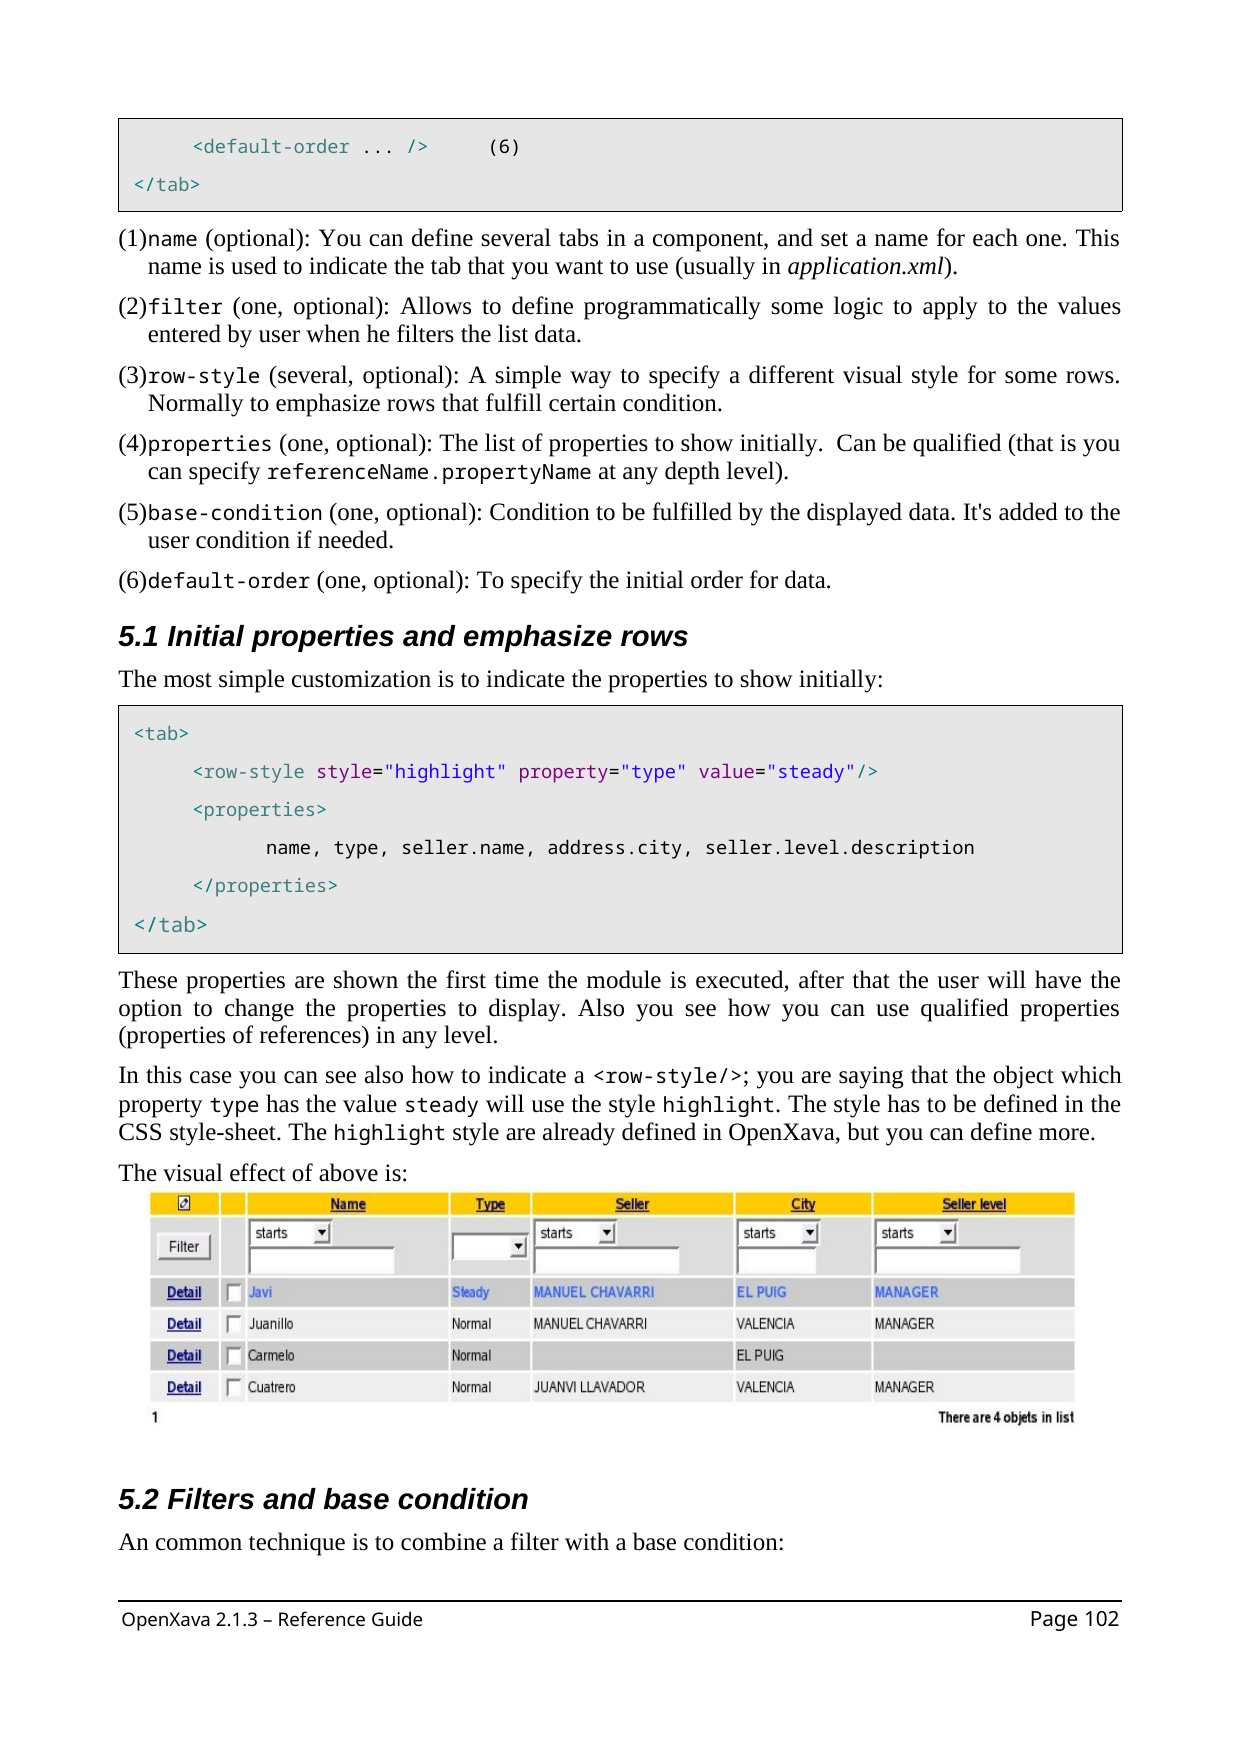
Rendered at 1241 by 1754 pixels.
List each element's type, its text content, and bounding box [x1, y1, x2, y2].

text </tab> [119, 895, 1122, 953]
text </tab> [119, 156, 1122, 211]
text </properties> [119, 857, 1122, 895]
subtitle Filters and base condition [118, 1483, 1122, 1516]
list row-style (several, optional): A simple way to specify a different visual style for some rows. Normally to emphasize rows that fulfill certain condition. [118, 361, 1122, 417]
list filter (one, optional): Allows to define programmatically some logic to apply to the values entered by user when he filters the list data. [118, 292, 1122, 348]
text In this case you can see also how to indicate a <row-style/>; you are saying that the object which property type has the value steady will use the style highlight. The style has to be defined in the CSS style-sheet. The highlight style are already defined in OpenXava, but you can define more. [118, 1062, 1122, 1146]
text name, type, seller.name, address.city, seller.level.description [119, 819, 1122, 857]
list properties (one, optional): The list of properties to show initially. Can be qualified (that is you can specify referenceName.propertyName at any depth level). [118, 429, 1122, 486]
list name (optional): You can define several tabs in a component, and set a name for each one. This name is used to indicate the tab that you want to use (usually in application.xml). [118, 224, 1122, 280]
text These properties are shown the first time the module is executed, after that the user will have the option to change the properties to display. Also you see how you can use qualified properties (properties of references) in any level. [118, 966, 1122, 1049]
text An common technique is to combine a filter with a base condition: [118, 1528, 1122, 1556]
text <tab> [119, 706, 1122, 743]
text The visual effect of above is: [118, 1159, 1122, 1186]
list base-condition (one, optional): Condition to be fulfilled by the displayed data. It's added to the user condition if needed. [118, 498, 1122, 554]
text <properties> [119, 781, 1122, 819]
text <row-style style="highlight" property="type" value="steady"/> [119, 743, 1122, 781]
picture [146, 1186, 1079, 1431]
text <default-order ... /> (6) [119, 119, 1122, 156]
list default-order (one, optional): To specify the initial order for data. [118, 567, 1122, 595]
text The most simple customization is to indicate the properties to show initially: [118, 665, 1122, 693]
subtitle Initial properties and emphasize rows [118, 620, 1122, 653]
